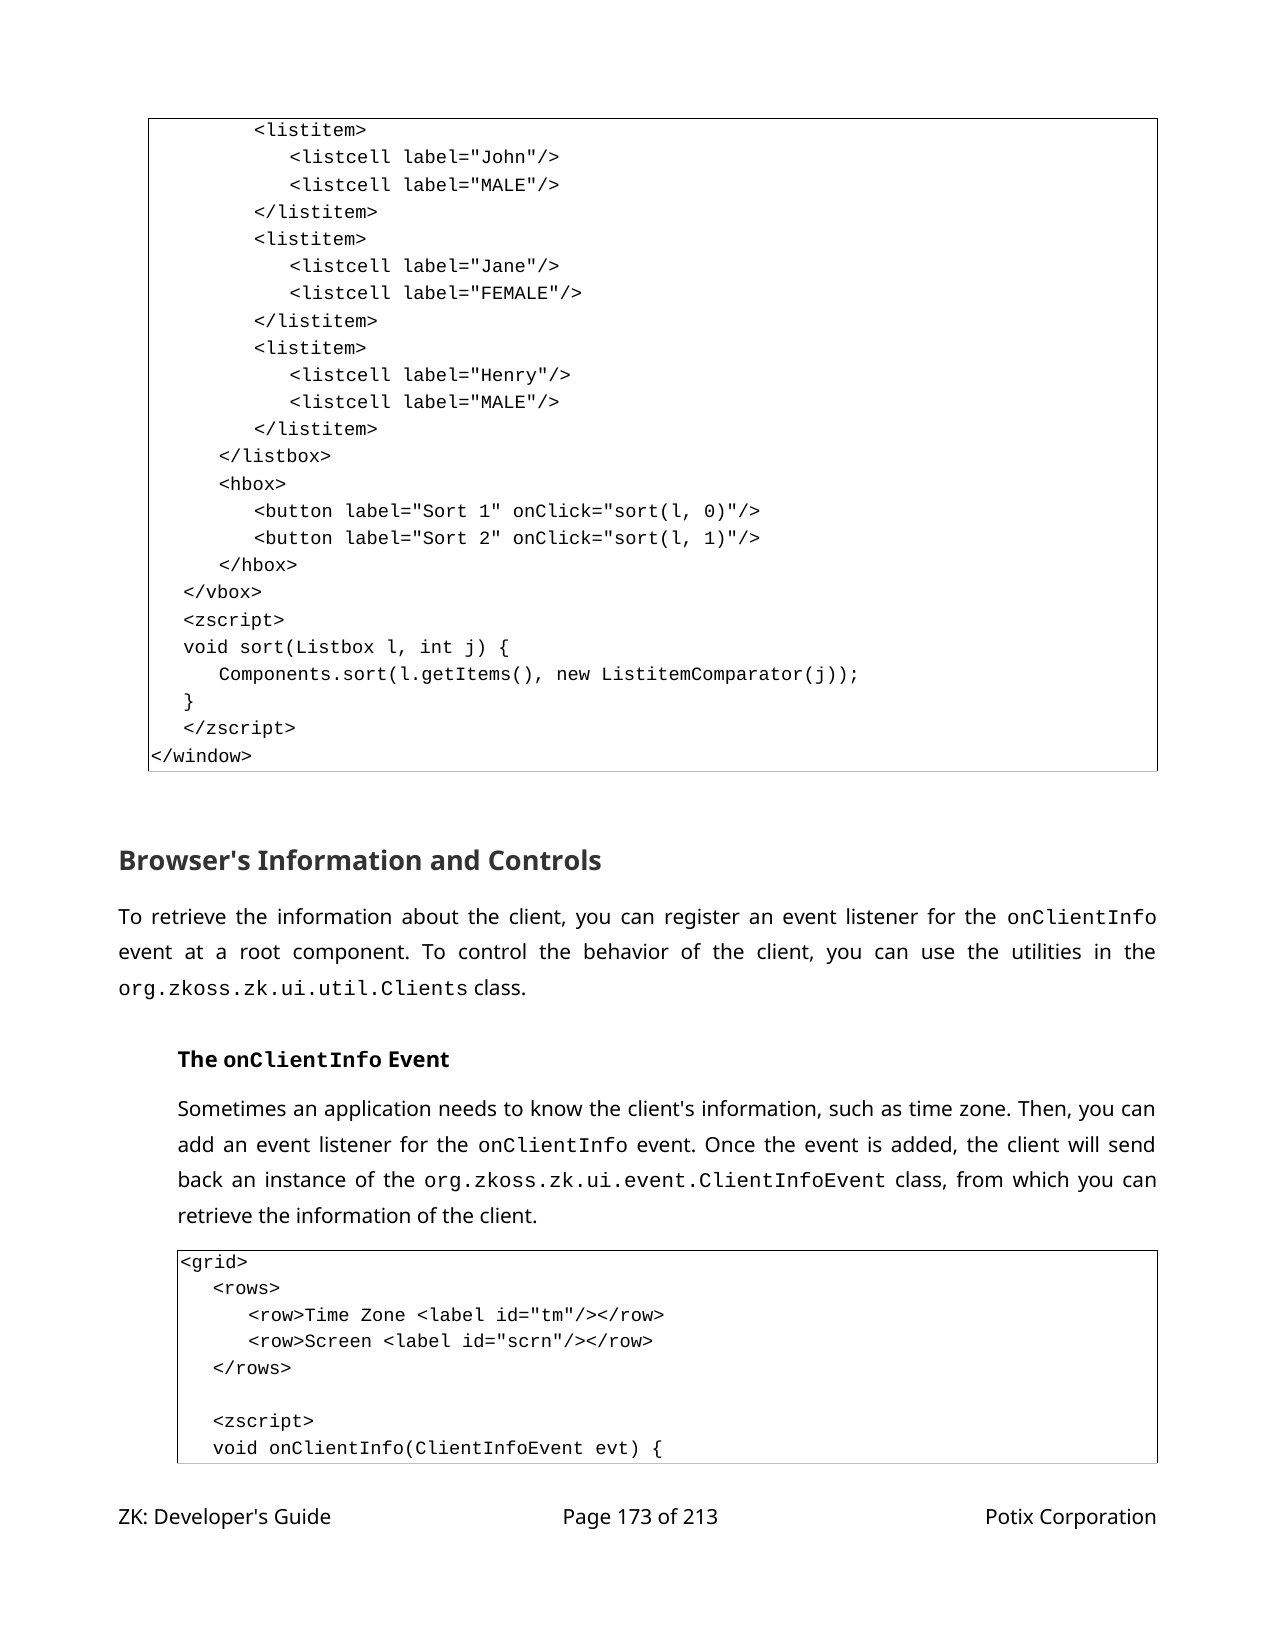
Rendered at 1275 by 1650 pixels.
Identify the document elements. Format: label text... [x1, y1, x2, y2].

text Components.sort(l.getItems(), new ListitemComparator(j)); [149, 662, 1157, 686]
text <listcell label="MALE"/> [149, 172, 1157, 197]
text <grid> <rows> <row>Time Zone <label id="tm"/></row> <row>Screen <label id="scrn"/></row> </rows> <zscript> void onClientInfo(ClientInfoEvent evt) { [178, 1251, 1157, 1463]
text <button label="Sort 2" onClick="sort(l, 1)"/> [149, 526, 1157, 550]
subtitle Browser's Information and Controls [118, 842, 1157, 878]
text <listcell label="Henry"/> [149, 363, 1157, 387]
text </hbox> [149, 553, 1157, 577]
text <zscript> [149, 607, 1157, 632]
text <listitem> [149, 119, 1157, 142]
text </window> [149, 743, 1157, 771]
text <listcell label="FEMALE"/> [149, 281, 1157, 306]
text <hbox> [149, 472, 1157, 496]
text </vbox> [149, 580, 1157, 604]
text </listitem> [149, 308, 1157, 333]
text To retrieve the information about the client, you can register an event listener for the onClientInfo event at a root component. To control the behavior of the client, you can use the utilities in the org.zkoss.zk.ui.util.Clients class. [118, 902, 1157, 1001]
text <listitem> [149, 227, 1157, 251]
text </listitem> [149, 200, 1157, 224]
text <listcell label="John"/> [149, 145, 1157, 169]
subtitle The onClientInfo Event [177, 1044, 1157, 1074]
text </listbox> [149, 444, 1157, 469]
text } [149, 689, 1157, 713]
text <listcell label="MALE"/> [149, 390, 1157, 414]
text void sort(Listbox l, int j) { [149, 635, 1157, 659]
text <button label="Sort 1" onClick="sort(l, 0)"/> [149, 499, 1157, 523]
text Sometimes an application needs to know the client's information, such as time zone. Then, you can add an event listener for the onClientInfo event. Once the event is added, the client will send back an instance of the org.zkoss.zk.ui.event.ClientInfoEvent class, from which you can retrieve the information of the client. [177, 1094, 1157, 1229]
text <listitem> [149, 336, 1157, 360]
text </zscript> [149, 716, 1157, 741]
text </listitem> [149, 417, 1157, 441]
text <listcell label="Jane"/> [149, 254, 1157, 278]
